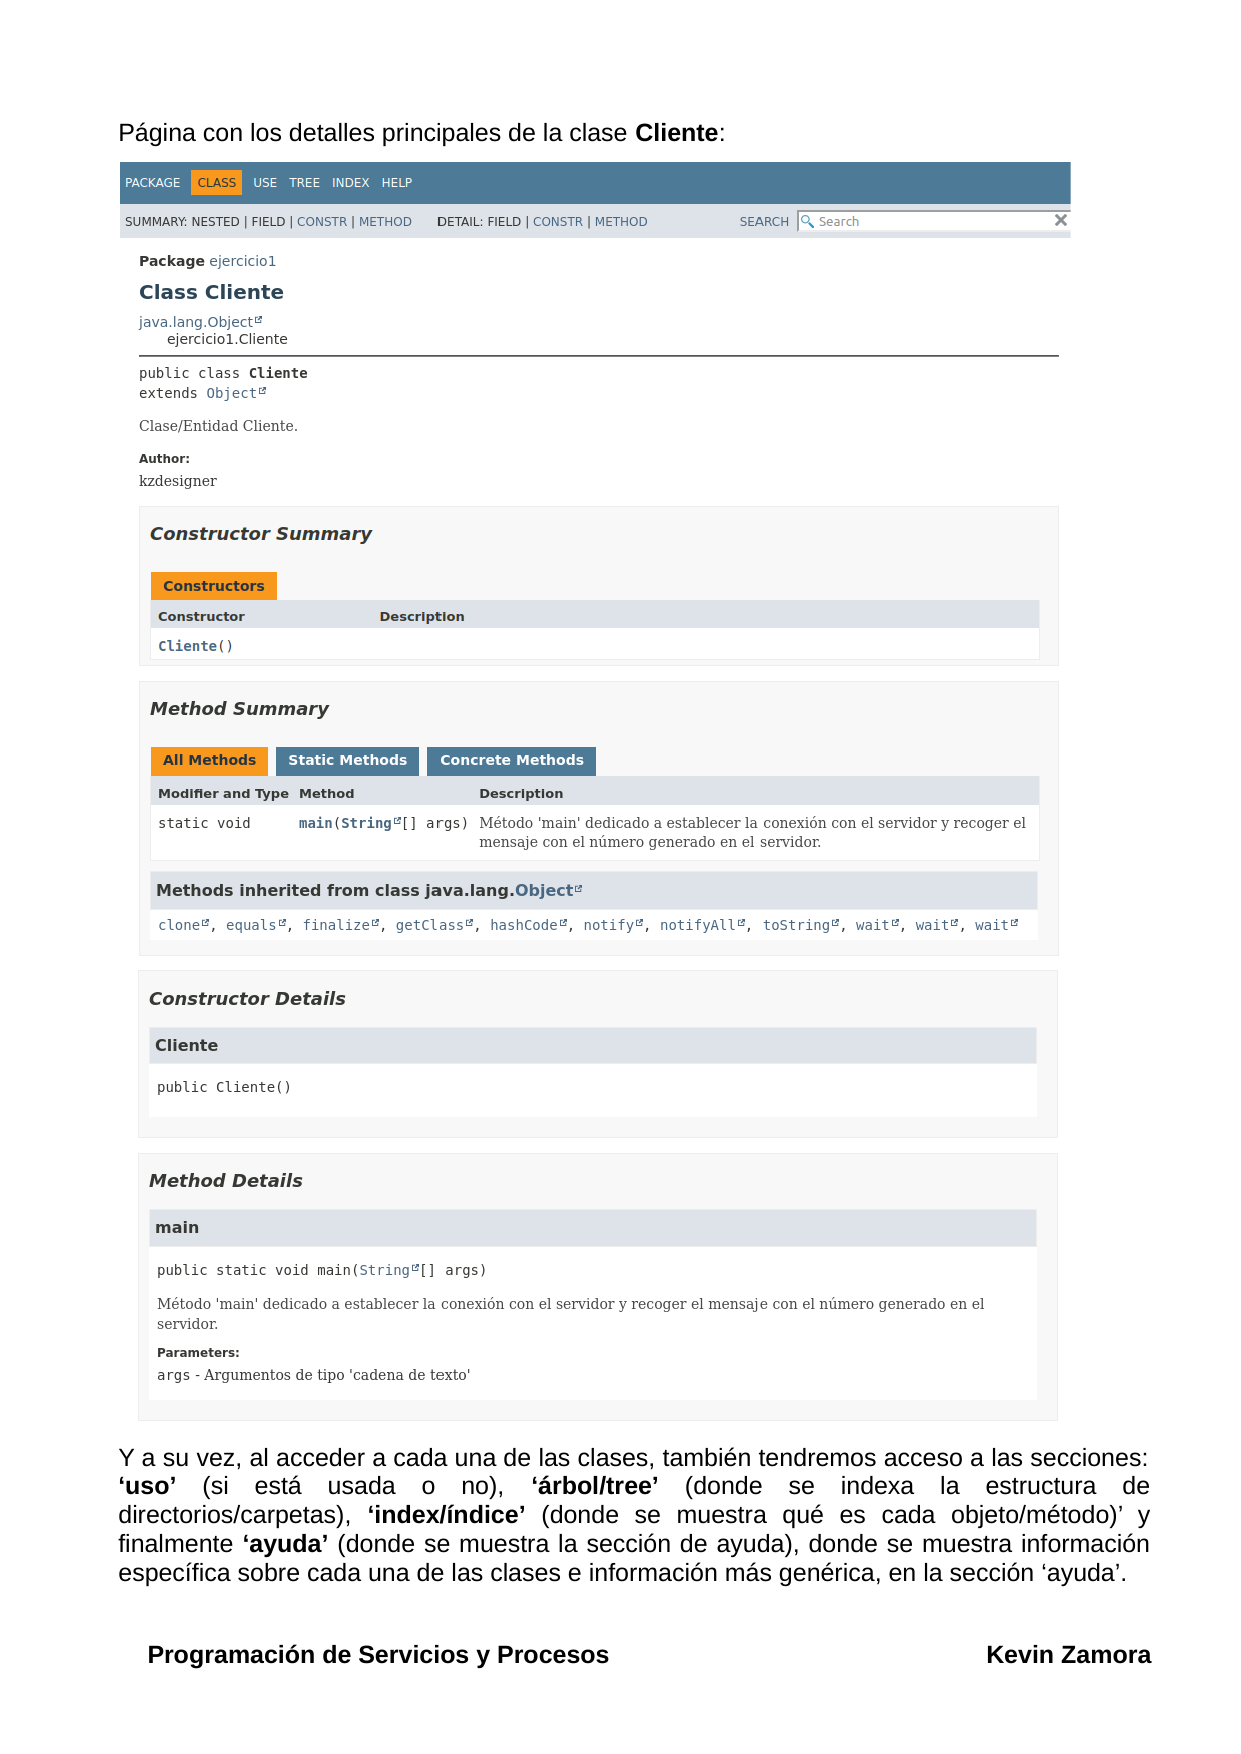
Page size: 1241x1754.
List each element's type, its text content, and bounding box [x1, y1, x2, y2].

text Y a su vez, al acceder a cada una de las clases, también tendremos acceso a las secciones: ‘uso’ (si está usada o no), ‘árbol/tree’ (donde se indexa la estructura de directorios/carpetas), ‘index/índice’ (donde se muestra qué es cada objeto/método)’ y finalmente ‘ayuda’ (donde se muestra la sección de ayuda), donde se muestra información específica sobre cada una de las clases e información más genérica, en la sección ‘ayuda’. [118, 1443, 1151, 1586]
picture [120, 162, 1071, 1443]
text Página con los detalles principales de la clase Cliente: [118, 118, 1151, 147]
